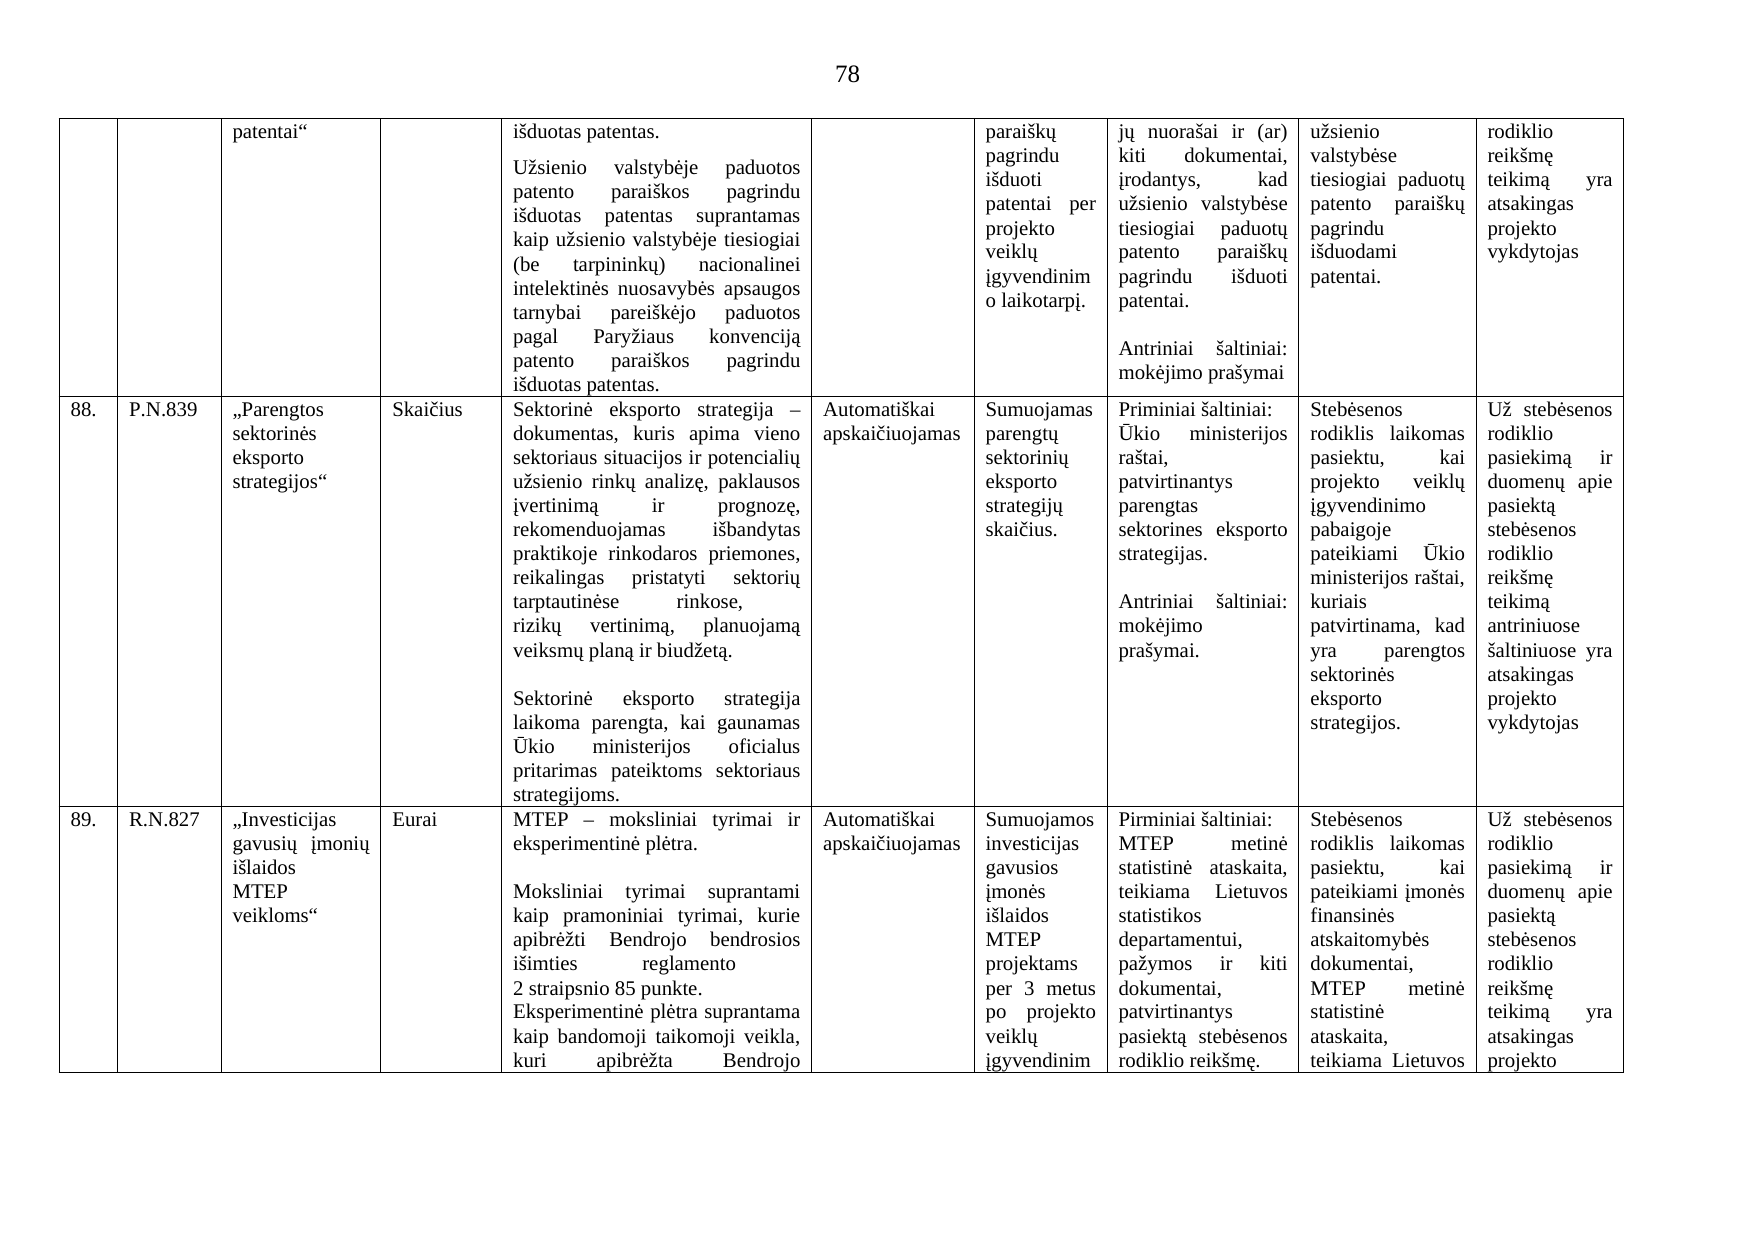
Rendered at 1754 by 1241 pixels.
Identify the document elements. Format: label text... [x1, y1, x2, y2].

table_cell Priminiai šaltiniai: Ūkio ministerijos raštai, patvirtinantys parengtas sektorines eksporto strategijas. Antriniai šaltiniai: mokėjimo prašymai. [1108, 397, 1298, 806]
table_cell Skaičius [381, 397, 501, 806]
table_cell 88. [60, 397, 117, 806]
table_cell P.N.839 [118, 397, 221, 806]
table_cell paraiškų pagrindu išduoti patentai per projekto veiklų įgyvendinimo laikotarpį. [975, 119, 1107, 396]
table_cell išduotas patentas. Užsienio valstybėje paduotos patento paraiškos pagrindu išduotas patentas suprantamas kaip užsienio valstybėje tiesiogiai (be tarpininkų) nacionalinei intelektinės nuosavybės apsaugos tarnybai pareiškėjo paduotos pagal Paryžiaus konvenciją patento paraiškos pagrindu išduotas patentas. [502, 119, 811, 396]
table_cell MTEP – moksliniai tyrimai ir eksperimentinė plėtra. Moksliniai tyrimai suprantami kaip pramoniniai tyrimai, kurie apibrėžti Bendrojo bendrosios išimties reglamento 2 straipsnio 85 punkte. Eksperimentinė plėtra suprantama kaip bandomoji taikomoji veikla, kuri apibrėžta Bendrojo [502, 807, 811, 1072]
table_cell R.N.827 [118, 807, 221, 1072]
table_cell Automatiškai apskaičiuojamas [812, 807, 974, 1072]
table_cell „Investicijas gavusių įmonių išlaidos MTEP veikloms“ [222, 807, 380, 1072]
table_cell Už stebėsenos rodiklio pasiekimą ir duomenų apie pasiektą stebėsenos rodiklio reikšmę teikimą yra atsakingas projekto [1477, 807, 1623, 1072]
table_cell Automatiškai apskaičiuojamas [812, 397, 974, 806]
table_cell [118, 119, 221, 396]
table_cell Eurai [381, 807, 501, 1072]
table_cell Pirminiai šaltiniai: MTEP metinė statistinė ataskaita, teikiama Lietuvos statistikos departamentui, pažymos ir kiti dokumentai, patvirtinantys pasiektą stebėsenos rodiklio reikšmę. [1108, 807, 1298, 1072]
table_cell Sumuojamas parengtų sektorinių eksporto strategijų skaičius. [975, 397, 1107, 806]
table_cell Už stebėsenos rodiklio pasiekimą ir duomenų apie pasiektą stebėsenos rodiklio reikšmę teikimą antriniuose šaltiniuose yra atsakingas projekto vykdytojas [1477, 397, 1623, 806]
table_cell [60, 119, 117, 396]
table_cell Stebėsenos rodiklis laikomas pasiektu, kai projekto veiklų įgyvendinimo pabaigoje pateikiami Ūkio ministerijos raštai, kuriais patvirtinama, kad yra parengtos sektorinės eksporto strategijos. [1299, 397, 1476, 806]
table_cell 89. [60, 807, 117, 1072]
table_cell rodiklio reikšmę teikimą yra atsakingas projekto vykdytojas [1477, 119, 1623, 396]
table_cell jų nuorašai ir (ar) kiti dokumentai, įrodantys, kad užsienio valstybėse tiesiogiai paduotų patento paraiškų pagrindu išduoti patentai. Antriniai šaltiniai: mokėjimo prašymai [1108, 119, 1298, 396]
table_cell [381, 119, 501, 396]
table_cell Sektorinė eksporto strategija – dokumentas, kuris apima vieno sektoriaus situacijos ir potencialių užsienio rinkų analizę, paklausos įvertinimą ir prognozę, rekomenduojamas išbandytas praktikoje rinkodaros priemones, reikalingas pristatyti sektorių tarptautinėse rinkose, rizikų vertinimą, planuojamą veiksmų planą ir biudžetą. Sektorinė eksporto strategija laikoma parengta, kai gaunamas Ūkio ministerijos oficialus pritarimas pateiktoms sektoriaus strategijoms. [502, 397, 811, 806]
table_cell Stebėsenos rodiklis laikomas pasiektu, kai pateikiami įmonės finansinės atskaitomybės dokumentai, MTEP metinė statistinė ataskaita, teikiama Lietuvos [1299, 807, 1476, 1072]
table_cell patentai“ [222, 119, 380, 396]
table_cell [812, 119, 974, 396]
table_cell „Parengtos sektorinės eksporto strategijos“ [222, 397, 380, 806]
table_cell Sumuojamos investicijas gavusios įmonės išlaidos MTEP projektams per 3 metus po projekto veiklų įgyvendinim [975, 807, 1107, 1072]
table_cell užsienio valstybėse tiesiogiai paduotų patento paraiškų pagrindu išduodami patentai. [1299, 119, 1476, 396]
